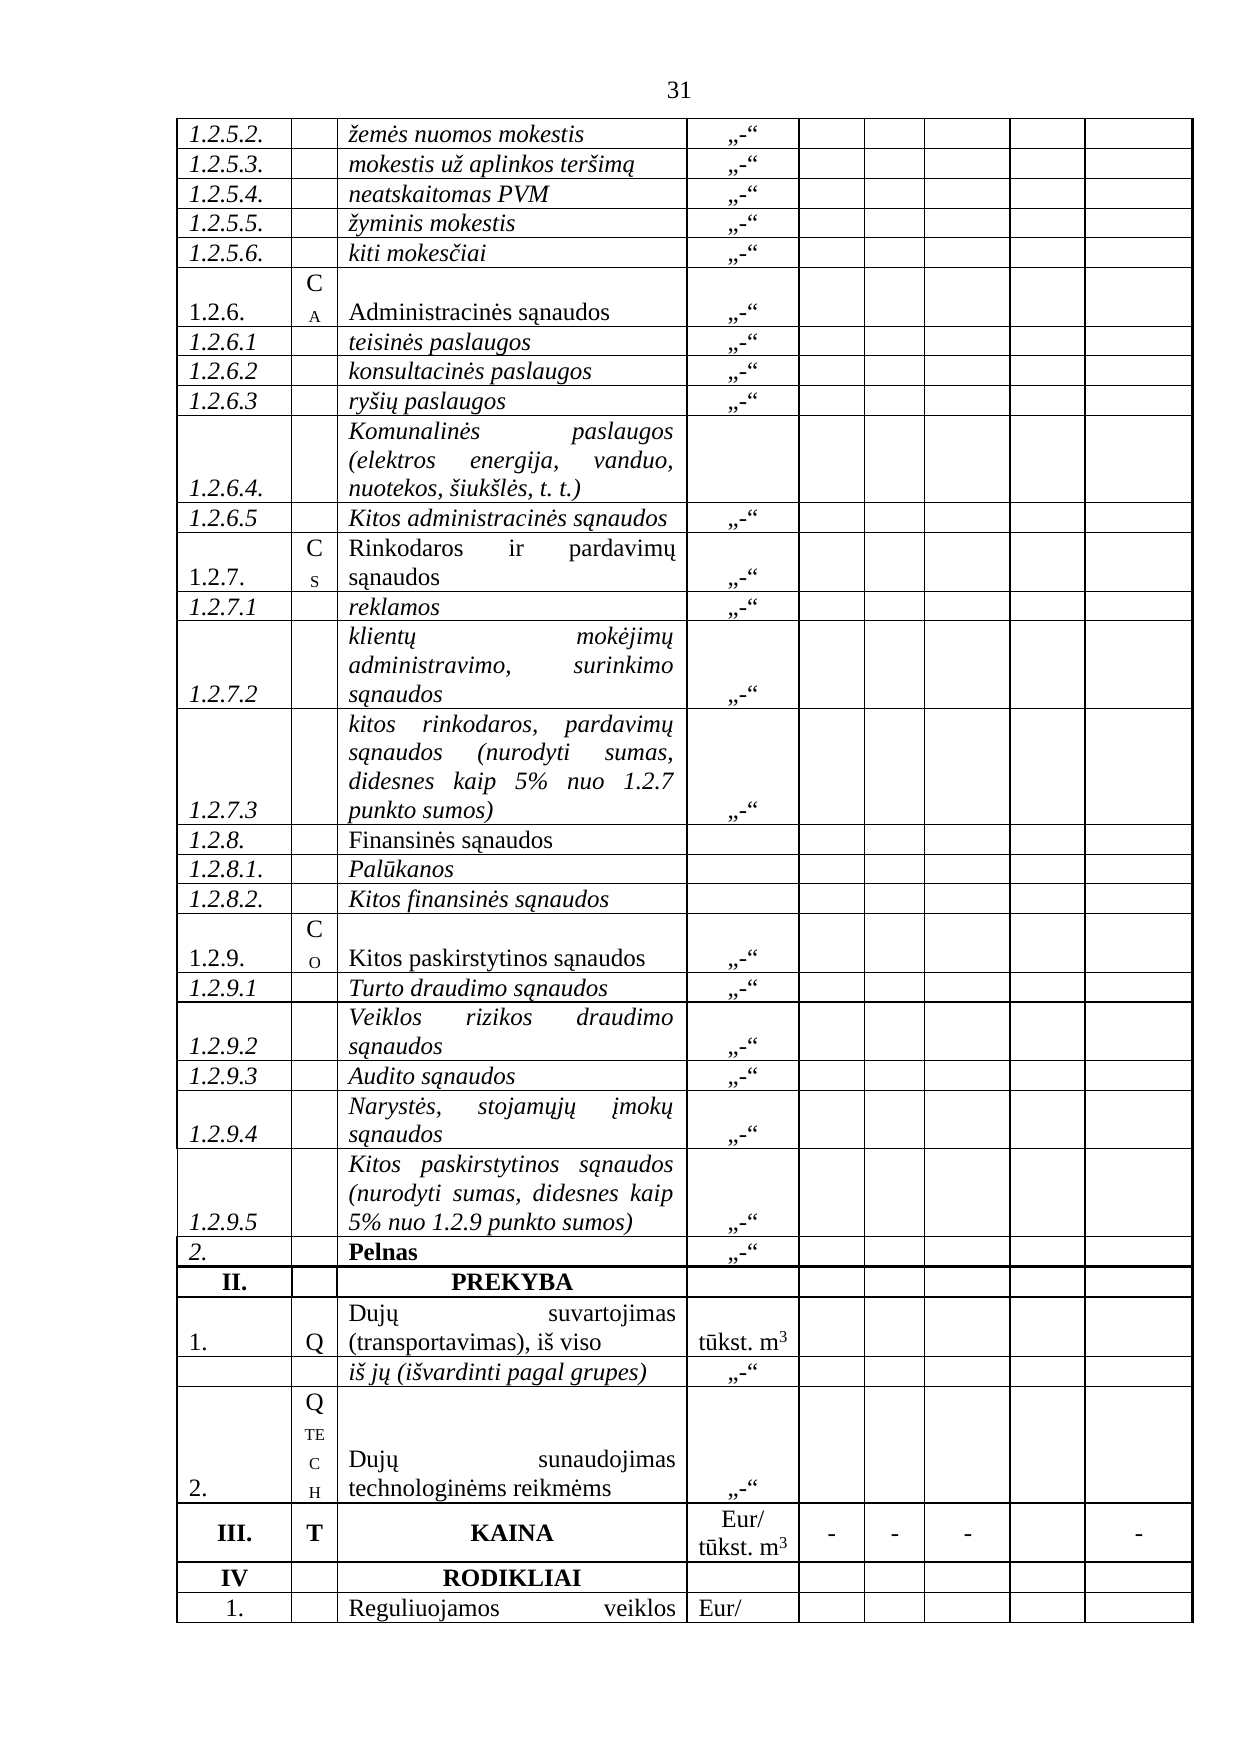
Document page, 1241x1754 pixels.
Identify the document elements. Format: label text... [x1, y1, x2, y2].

table_cell [800, 209, 864, 237]
table_cell [1086, 1357, 1191, 1386]
table_cell [865, 533, 924, 591]
table_cell [1086, 825, 1191, 853]
table_cell [1011, 1003, 1084, 1060]
table_cell Komunalinės paslaugos (elektros energija, vanduo, nuotekos, šiukšlės, t. t.) [338, 416, 686, 502]
table_cell „-“ [688, 533, 798, 591]
table_cell [865, 238, 924, 267]
table_cell [292, 1149, 337, 1236]
table_cell [925, 1268, 1009, 1296]
table_cell 1.2.7. [178, 533, 291, 591]
table_cell [1011, 119, 1084, 148]
table_cell [1086, 1298, 1191, 1356]
table_cell [292, 119, 337, 148]
table_cell [1011, 238, 1084, 267]
table_cell [865, 1298, 924, 1356]
table_cell 1.2.5.4. [178, 179, 291, 207]
table_cell [865, 416, 924, 502]
table_cell 1.2.7.2 [178, 621, 291, 708]
table_cell [925, 1003, 1009, 1060]
table_cell [1086, 268, 1191, 326]
table_cell teisinės paslaugos [338, 327, 686, 355]
table_cell [925, 149, 1009, 178]
table_cell [292, 973, 337, 1001]
table_cell [800, 238, 864, 267]
table_cell [865, 179, 924, 207]
table_cell [865, 503, 924, 532]
table_cell [800, 386, 864, 415]
table_cell [1086, 1593, 1191, 1622]
table_cell „-“ [688, 709, 798, 824]
table_cell [1086, 592, 1191, 620]
table_cell [1086, 327, 1191, 355]
table_cell - [1086, 1504, 1191, 1561]
table_cell [1086, 914, 1191, 972]
table_cell [292, 884, 337, 913]
table_cell [865, 327, 924, 355]
table_cell [292, 503, 337, 532]
table_cell „-“ [688, 1061, 798, 1090]
table_cell konsultacinės paslaugos [338, 356, 686, 385]
table_cell [1086, 1237, 1191, 1265]
table_cell [865, 1357, 924, 1386]
table_cell 1.2.9.2 [178, 1003, 291, 1060]
table_cell [1011, 1593, 1084, 1622]
table_cell [1086, 1061, 1191, 1090]
table_cell Kitos paskirstytinos sąnaudos [338, 914, 686, 972]
table_cell [800, 592, 864, 620]
table_cell [865, 621, 924, 708]
table_cell [925, 327, 1009, 355]
table_cell [1011, 621, 1084, 708]
table_cell [925, 973, 1009, 1001]
table_cell 1.2.8.1. [178, 855, 291, 883]
table_cell [865, 1268, 924, 1296]
table_cell - [865, 1504, 924, 1561]
table_cell 1.2.5.5. [178, 209, 291, 237]
table_cell kiti mokesčiai [338, 238, 686, 267]
table_cell [800, 533, 864, 591]
table_cell 1.2.6. [178, 268, 291, 326]
table_cell [1086, 356, 1191, 385]
table_cell 1. [178, 1593, 291, 1622]
table_cell „-“ [688, 149, 798, 178]
table_cell „-“ [688, 973, 798, 1001]
table_cell [1011, 1061, 1084, 1090]
table_cell Pelnas [338, 1237, 686, 1265]
table_cell [292, 1061, 337, 1090]
table_cell Turto draudimo sąnaudos [338, 973, 686, 1001]
table_cell 1.2.5.2. [178, 119, 291, 148]
table_cell [800, 119, 864, 148]
table_cell [865, 709, 924, 824]
table_cell [1086, 119, 1191, 148]
table_cell [292, 179, 337, 207]
table_cell [925, 1149, 1009, 1236]
table_cell [925, 416, 1009, 502]
table_cell [1086, 416, 1191, 502]
table_cell [865, 1061, 924, 1090]
table_cell [292, 238, 337, 267]
table_cell [925, 1357, 1009, 1386]
table_cell [925, 709, 1009, 824]
table_cell [178, 1357, 291, 1386]
table_cell klientų mokėjimų administravimo, surinkimo sąnaudos [338, 621, 686, 708]
table_cell [1011, 884, 1084, 913]
table_cell žemės nuomos mokestis [338, 119, 686, 148]
table_cell [292, 327, 337, 355]
table_cell [1011, 1387, 1084, 1502]
table_cell IV [178, 1563, 291, 1592]
table_cell [1011, 914, 1084, 972]
table_cell [925, 209, 1009, 237]
table_cell [1011, 1298, 1084, 1356]
table_cell [1011, 1563, 1084, 1592]
table_cell [925, 855, 1009, 883]
table_cell [1086, 1387, 1191, 1502]
table_cell [1011, 825, 1084, 853]
table_cell [865, 149, 924, 178]
table_cell ryšių paslaugos [338, 386, 686, 415]
table_cell [1011, 1357, 1084, 1386]
table_cell [925, 1237, 1009, 1265]
table_cell [1086, 1091, 1191, 1148]
table_cell [688, 884, 798, 913]
table_cell [800, 884, 864, 913]
table_cell [292, 825, 337, 853]
table_cell [865, 1563, 924, 1592]
table_cell KAINA [338, 1504, 686, 1561]
table_cell T [292, 1504, 337, 1561]
table_cell [800, 1268, 864, 1296]
table_cell 1.2.8. [178, 825, 291, 853]
table_cell [1011, 503, 1084, 532]
table_cell „-“ [688, 238, 798, 267]
table_cell [800, 149, 864, 178]
table_cell [800, 914, 864, 972]
table_cell tūkst. m3 [688, 1298, 798, 1356]
table_cell Q [292, 1298, 337, 1356]
table_cell [688, 416, 798, 502]
table_cell 1.2.7.3 [178, 709, 291, 824]
table_cell [925, 884, 1009, 913]
table_cell [1086, 386, 1191, 415]
table_cell „-“ [688, 1357, 798, 1386]
table_cell Kitos administracinės sąnaudos [338, 503, 686, 532]
table_cell [1011, 356, 1084, 385]
table_cell [1086, 1003, 1191, 1060]
table_cell [1086, 855, 1191, 883]
table_cell [800, 1387, 864, 1502]
table_cell [925, 503, 1009, 532]
table_cell 1.2.9.3 [178, 1061, 291, 1090]
table_cell Finansinės sąnaudos [338, 825, 686, 853]
table_cell [1011, 1268, 1084, 1296]
table_cell [865, 1387, 924, 1502]
table_cell [865, 119, 924, 148]
table_cell [925, 914, 1009, 972]
table_cell neatskaitomas PVM [338, 179, 686, 207]
table_cell [925, 356, 1009, 385]
table_cell [925, 1298, 1009, 1356]
table_cell CO [292, 914, 337, 972]
table_cell [1011, 1237, 1084, 1265]
table_cell Eur/ [688, 1593, 798, 1622]
table_cell [800, 855, 864, 883]
table_cell [1011, 709, 1084, 824]
table_cell [1086, 149, 1191, 178]
table_cell [800, 1091, 864, 1148]
table_cell [293, 1268, 336, 1296]
table_cell [292, 1091, 337, 1148]
table_cell [925, 1593, 1009, 1622]
table_cell [865, 825, 924, 853]
table_cell - [800, 1504, 864, 1561]
table_cell [925, 386, 1009, 415]
table_cell „-“ [688, 179, 798, 207]
table_cell [925, 268, 1009, 326]
table_cell [925, 1091, 1009, 1148]
table_cell [865, 855, 924, 883]
table_cell „-“ [688, 209, 798, 237]
table_cell [1086, 179, 1191, 207]
table_cell 1.2.5.3. [178, 149, 291, 178]
table_cell iš jų (išvardinti pagal grupes) [338, 1357, 686, 1386]
table_cell [925, 533, 1009, 591]
table_cell [800, 709, 864, 824]
table_cell [292, 1357, 337, 1386]
table_cell „-“ [688, 268, 798, 326]
table_cell Rinkodaros ir pardavimų sąnaudos [338, 533, 686, 591]
table_cell [292, 149, 337, 178]
table_cell [925, 1061, 1009, 1090]
table_cell 1.2.9. [178, 914, 291, 972]
table_cell [292, 1237, 337, 1265]
table_cell 1.2.6.3 [178, 386, 291, 415]
table_cell [865, 1593, 924, 1622]
table_cell [800, 356, 864, 385]
table_cell Kitos finansinės sąnaudos [338, 884, 686, 913]
table_cell [292, 416, 337, 502]
table_cell [1086, 1149, 1191, 1236]
table_cell [1011, 179, 1084, 207]
table_cell [865, 592, 924, 620]
table_cell [1011, 973, 1084, 1001]
table_cell [800, 1357, 864, 1386]
table_cell [292, 209, 337, 237]
table_cell [1011, 268, 1084, 326]
table_cell Eur/tūkst. m3 [688, 1504, 798, 1561]
table_cell [800, 1298, 864, 1356]
table_cell [1011, 1149, 1084, 1236]
table_cell [1086, 621, 1191, 708]
table_cell „-“ [688, 914, 798, 972]
table_cell [800, 179, 864, 207]
table_cell [800, 1237, 864, 1265]
table_cell [800, 973, 864, 1001]
table_cell [292, 1593, 337, 1622]
table_cell [1011, 386, 1084, 415]
table_cell 1.2.9.1 [178, 973, 291, 1001]
table_cell Narystės, stojamųjų įmokų sąnaudos [338, 1091, 686, 1148]
table_cell [865, 1237, 924, 1265]
table_cell 1.2.8.2. [178, 884, 291, 913]
table_cell kitos rinkodaros, pardavimų sąnaudos (nurodyti sumas, didesnes kaip 5% nuo 1.2.7 punkto sumos) [338, 709, 686, 824]
table_cell [865, 1091, 924, 1148]
table_cell [1011, 327, 1084, 355]
table_cell [800, 268, 864, 326]
table_cell PREKYBA [338, 1268, 686, 1296]
table_cell [1011, 533, 1084, 591]
table_cell [925, 621, 1009, 708]
table_cell 1.2.6.4. [178, 416, 291, 502]
table_cell II. [178, 1268, 291, 1296]
table_cell [688, 855, 798, 883]
table_cell „-“ [688, 621, 798, 708]
table_cell [1086, 238, 1191, 267]
table_cell „-“ [688, 1003, 798, 1060]
table_cell [865, 1003, 924, 1060]
table_cell [925, 179, 1009, 207]
table_cell [800, 825, 864, 853]
table_cell [800, 1593, 864, 1622]
table_cell [292, 709, 337, 824]
table_cell 1. [178, 1298, 291, 1356]
table_cell [1011, 592, 1084, 620]
table_cell [800, 621, 864, 708]
table_cell [925, 119, 1009, 148]
table_cell 1.2.6.1 [178, 327, 291, 355]
table_cell 1.2.6.2 [178, 356, 291, 385]
table_cell [1086, 533, 1191, 591]
table_cell [800, 416, 864, 502]
table_cell 1.2.6.5 [178, 503, 291, 532]
table_cell [800, 1061, 864, 1090]
table_cell [292, 1003, 337, 1060]
table_cell „-“ [688, 1149, 798, 1236]
table_cell [800, 327, 864, 355]
table_cell [1086, 709, 1191, 824]
table_cell „-“ [688, 592, 798, 620]
table_cell „-“ [688, 356, 798, 385]
table_cell Reguliuojamos veiklos [338, 1593, 686, 1622]
table_cell [292, 1563, 337, 1592]
table_cell „-“ [688, 1387, 798, 1502]
table_cell Dujų suvartojimas (transportavimas), iš viso [338, 1298, 686, 1356]
table_cell [1011, 1504, 1084, 1561]
table_cell Audito sąnaudos [338, 1061, 686, 1090]
table_cell [925, 238, 1009, 267]
table_cell [1086, 1563, 1191, 1592]
table_cell III. [178, 1504, 291, 1561]
table_cell [865, 386, 924, 415]
table_cell [865, 209, 924, 237]
table_cell [1086, 884, 1191, 913]
table_cell [1086, 973, 1191, 1001]
table_cell [1011, 416, 1084, 502]
table_cell [925, 825, 1009, 853]
table_cell [925, 1387, 1009, 1502]
table_cell 1.2.5.6. [178, 238, 291, 267]
table_cell [292, 386, 337, 415]
table_cell - [925, 1504, 1009, 1561]
table_cell [292, 855, 337, 883]
table_cell RODIKLIAI [338, 1563, 686, 1592]
table_cell Veiklos rizikos draudimo sąnaudos [338, 1003, 686, 1060]
table_cell „-“ [688, 1237, 798, 1265]
table_cell [1086, 503, 1191, 532]
table_cell Dujų sunaudojimas technologinėms reikmėms [338, 1387, 686, 1502]
table_cell [688, 825, 798, 853]
table_cell 2. [178, 1237, 291, 1265]
table_cell CA [292, 268, 337, 326]
table_cell [688, 1563, 798, 1592]
table_cell QTECH [292, 1387, 337, 1502]
table_cell CS [292, 533, 337, 591]
table_cell [1011, 855, 1084, 883]
table_cell [925, 592, 1009, 620]
table_cell „-“ [688, 503, 798, 532]
table_cell reklamos [338, 592, 686, 620]
table_cell [1011, 1091, 1084, 1148]
table_cell [1011, 209, 1084, 237]
table_cell „-“ [688, 386, 798, 415]
table_cell [865, 1149, 924, 1236]
table_cell 1.2.9.5 [178, 1149, 291, 1236]
table_cell [1086, 1268, 1191, 1296]
table_cell „-“ [688, 119, 798, 148]
table_cell [292, 356, 337, 385]
table_cell [292, 621, 337, 708]
table_cell 2. [178, 1387, 291, 1502]
table_cell [865, 884, 924, 913]
table_cell 1.2.9.4 [178, 1091, 291, 1148]
table_cell „-“ [688, 1091, 798, 1148]
table_cell [865, 914, 924, 972]
table_cell „-“ [688, 327, 798, 355]
table_cell [865, 973, 924, 1001]
table_cell [1011, 149, 1084, 178]
table_cell Kitos paskirstytinos sąnaudos (nurodyti sumas, didesnes kaip 5% nuo 1.2.9 punkto sumos) [338, 1149, 686, 1236]
table_cell mokestis už aplinkos teršimą [338, 149, 686, 178]
table_cell [865, 268, 924, 326]
table_cell [800, 1563, 864, 1592]
table_cell žyminis mokestis [338, 209, 686, 237]
table_cell 1.2.7.1 [178, 592, 291, 620]
table_cell Palūkanos [338, 855, 686, 883]
table_cell [800, 1003, 864, 1060]
table_cell [865, 356, 924, 385]
table_cell [800, 503, 864, 532]
table_cell [800, 1149, 864, 1236]
table_cell [925, 1563, 1009, 1592]
table_cell Administracinės sąnaudos [338, 268, 686, 326]
table_cell [688, 1268, 798, 1296]
table_cell [292, 592, 337, 620]
table_cell [1086, 209, 1191, 237]
